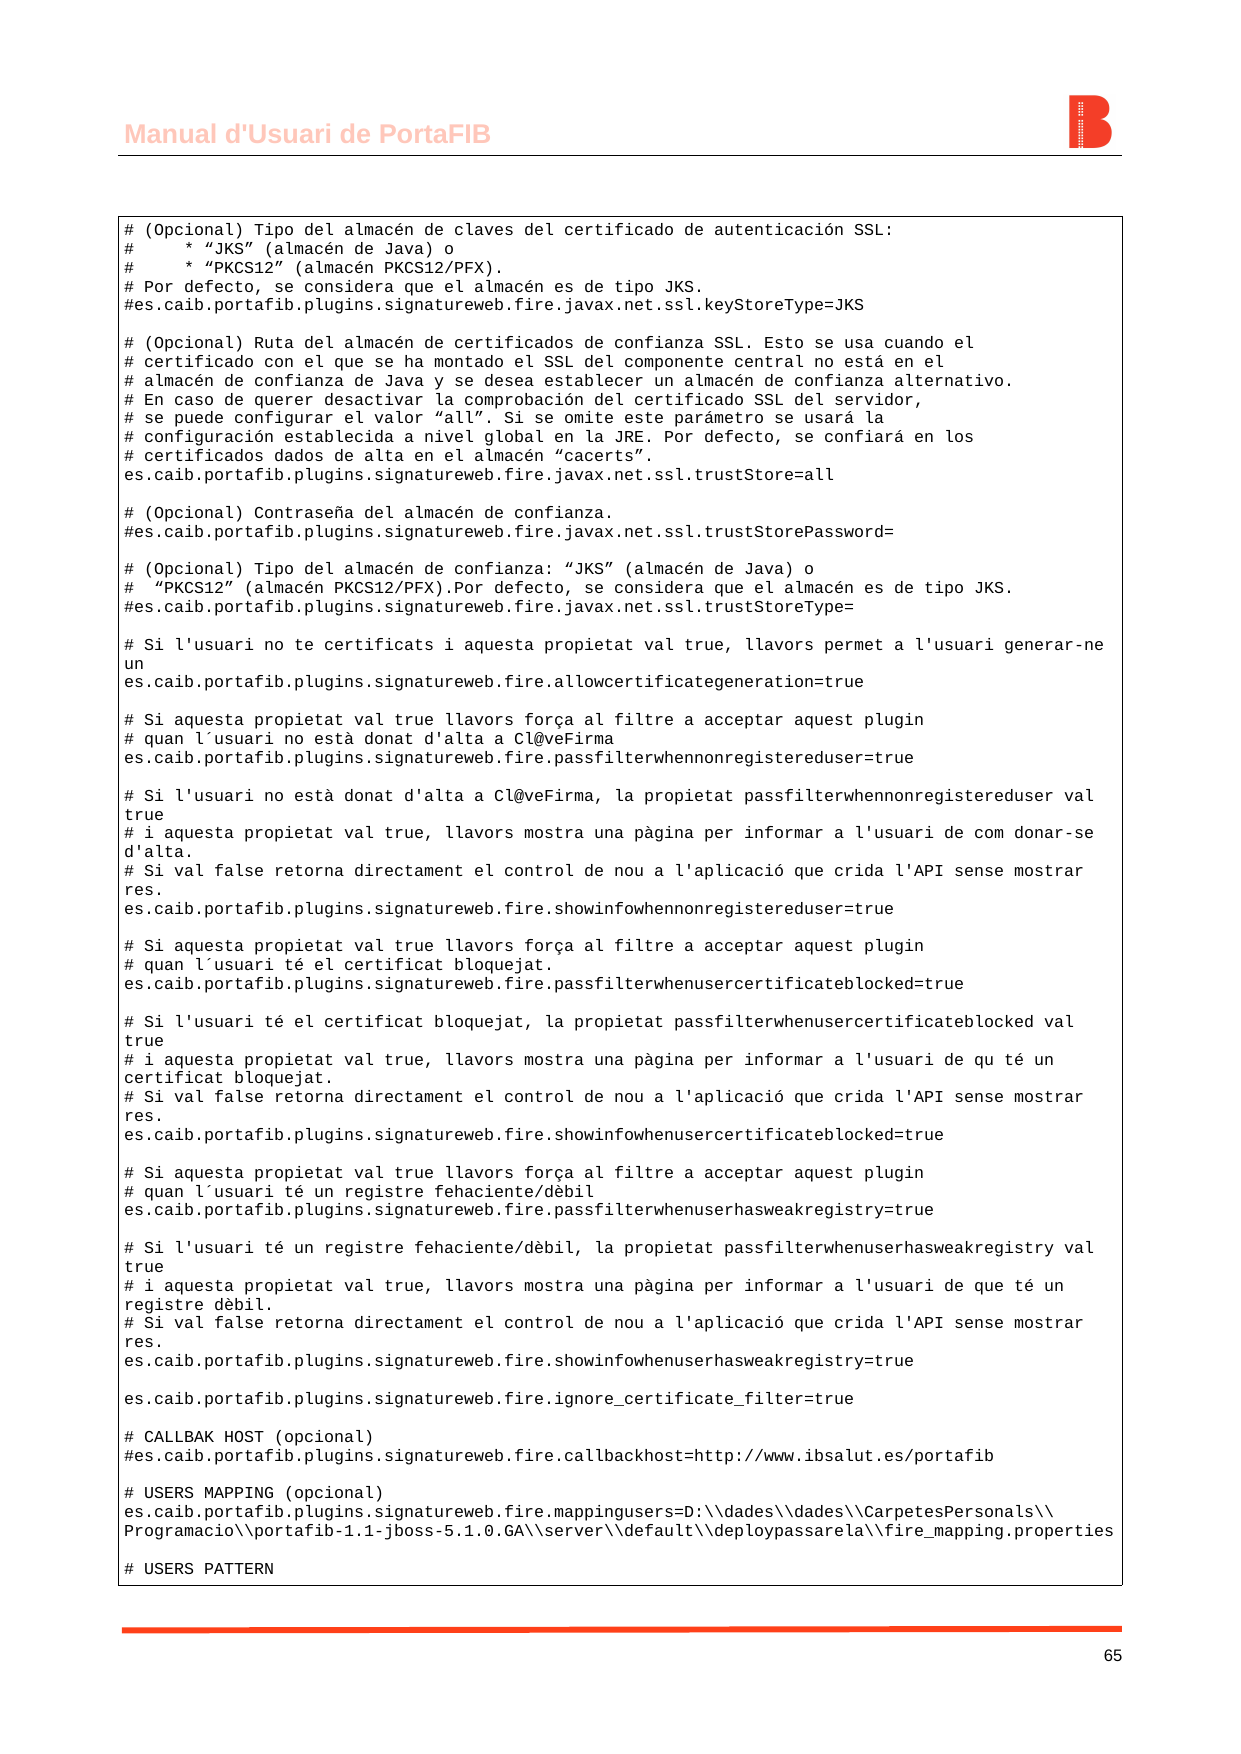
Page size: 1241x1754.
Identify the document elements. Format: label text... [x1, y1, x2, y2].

picture [1063, 94, 1117, 150]
table_header # (Opcional) Tipo del almacén de claves del certificado de autenticación SSL: # * “JKS” (almacén de Java) o # * “PKCS12” (almacén PKCS12/PFX). # Por defecto, se considera que el almacén es de tipo JKS. #es.caib.portafib.plugins.signatureweb.fire.javax.net.ssl.keyStoreType=JKS # (Opcional) Ruta del almacén de certificados de confianza SSL. Esto se usa cuando el # certificado con el que se ha montado el SSL del componente central no está en el # almacén de confianza de Java y se desea establecer un almacén de confianza alternativo. # En caso de querer desactivar la comprobación del certificado SSL del servidor, # se puede configurar el valor “all”. Si se omite este parámetro se usará la # configuración establecida a nivel global en la JRE. Por defecto, se confiará en los # certificados dados de alta en el almacén “cacerts”. es.caib.portafib.plugins.signatureweb.fire.javax.net.ssl.trustStore=all # (Opcional) Contraseña del almacén de confianza. #es.caib.portafib.plugins.signatureweb.fire.javax.net.ssl.trustStorePassword= # (Opcional) Tipo del almacén de confianza: “JKS” (almacén de Java) o # “PKCS12” (almacén PKCS12/PFX).Por defecto, se considera que el almacén es de tipo JKS. #es.caib.portafib.plugins.signatureweb.fire.javax.net.ssl.trustStoreType= # Si l'usuari no te certificats i aquesta propietat val true, llavors permet a l'usuari generar-ne un es.caib.portafib.plugins.signatureweb.fire.allowcertificategeneration=true # Si aquesta propietat val true llavors força al filtre a acceptar aquest plugin # quan l´usuari no està donat d'alta a Cl@veFirma es.caib.portafib.plugins.signatureweb.fire.passfilterwhennonregistereduser=true # Si l'usuari no està donat d'alta a Cl@veFirma, la propietat passfilterwhennonregistereduser val true # i aquesta propietat val true, llavors mostra una pàgina per informar a l'usuari de com donar-se d'alta. # Si val false retorna directament el control de nou a l'aplicació que crida l'API sense mostrar res. es.caib.portafib.plugins.signatureweb.fire.showinfowhennonregistereduser=true # Si aquesta propietat val true llavors força al filtre a acceptar aquest plugin # quan l´usuari té el certificat bloquejat. es.caib.portafib.plugins.signatureweb.fire.passfilterwhenusercertificateblocked=true # Si l'usuari té el certificat bloquejat, la propietat passfilterwhenusercertificateblocked val true # i aquesta propietat val true, llavors mostra una pàgina per informar a l'usuari de qu té un certificat bloquejat. # Si val false retorna directament el control de nou a l'aplicació que crida l'API sense mostrar res. es.caib.portafib.plugins.signatureweb.fire.showinfowhenusercertificateblocked=true # Si aquesta propietat val true llavors força al filtre a acceptar aquest plugin # quan l´usuari té un registre fehaciente/dèbil es.caib.portafib.plugins.signatureweb.fire.passfilterwhenuserhasweakregistry=true # Si l'usuari té un registre fehaciente/dèbil, la propietat passfilterwhenuserhasweakregistry val true # i aquesta propietat val true, llavors mostra una pàgina per informar a l'usuari de que té un registre dèbil. # Si val false retorna directament el control de nou a l'aplicació que crida l'API sense mostrar res. es.caib.portafib.plugins.signatureweb.fire.showinfowhenuserhasweakregistry=true es.caib.portafib.plugins.signatureweb.fire.ignore_certificate_filter=true # CALLBAK HOST (opcional) #es.caib.portafib.plugins.signatureweb.fire.callbackhost=http://www.ibsalut.es/portafib # USERS MAPPING (opcional) es.caib.portafib.plugins.signatureweb.fire.mappingusers=D:\\dades\\dades\\CarpetesPersonals\\Programacio\\portafib-1.1-jboss-5.1.0.GA\\server\\default\\deploypassarela\\fire_mapping.properties # USERS PATTERN [119, 217, 1122, 1585]
